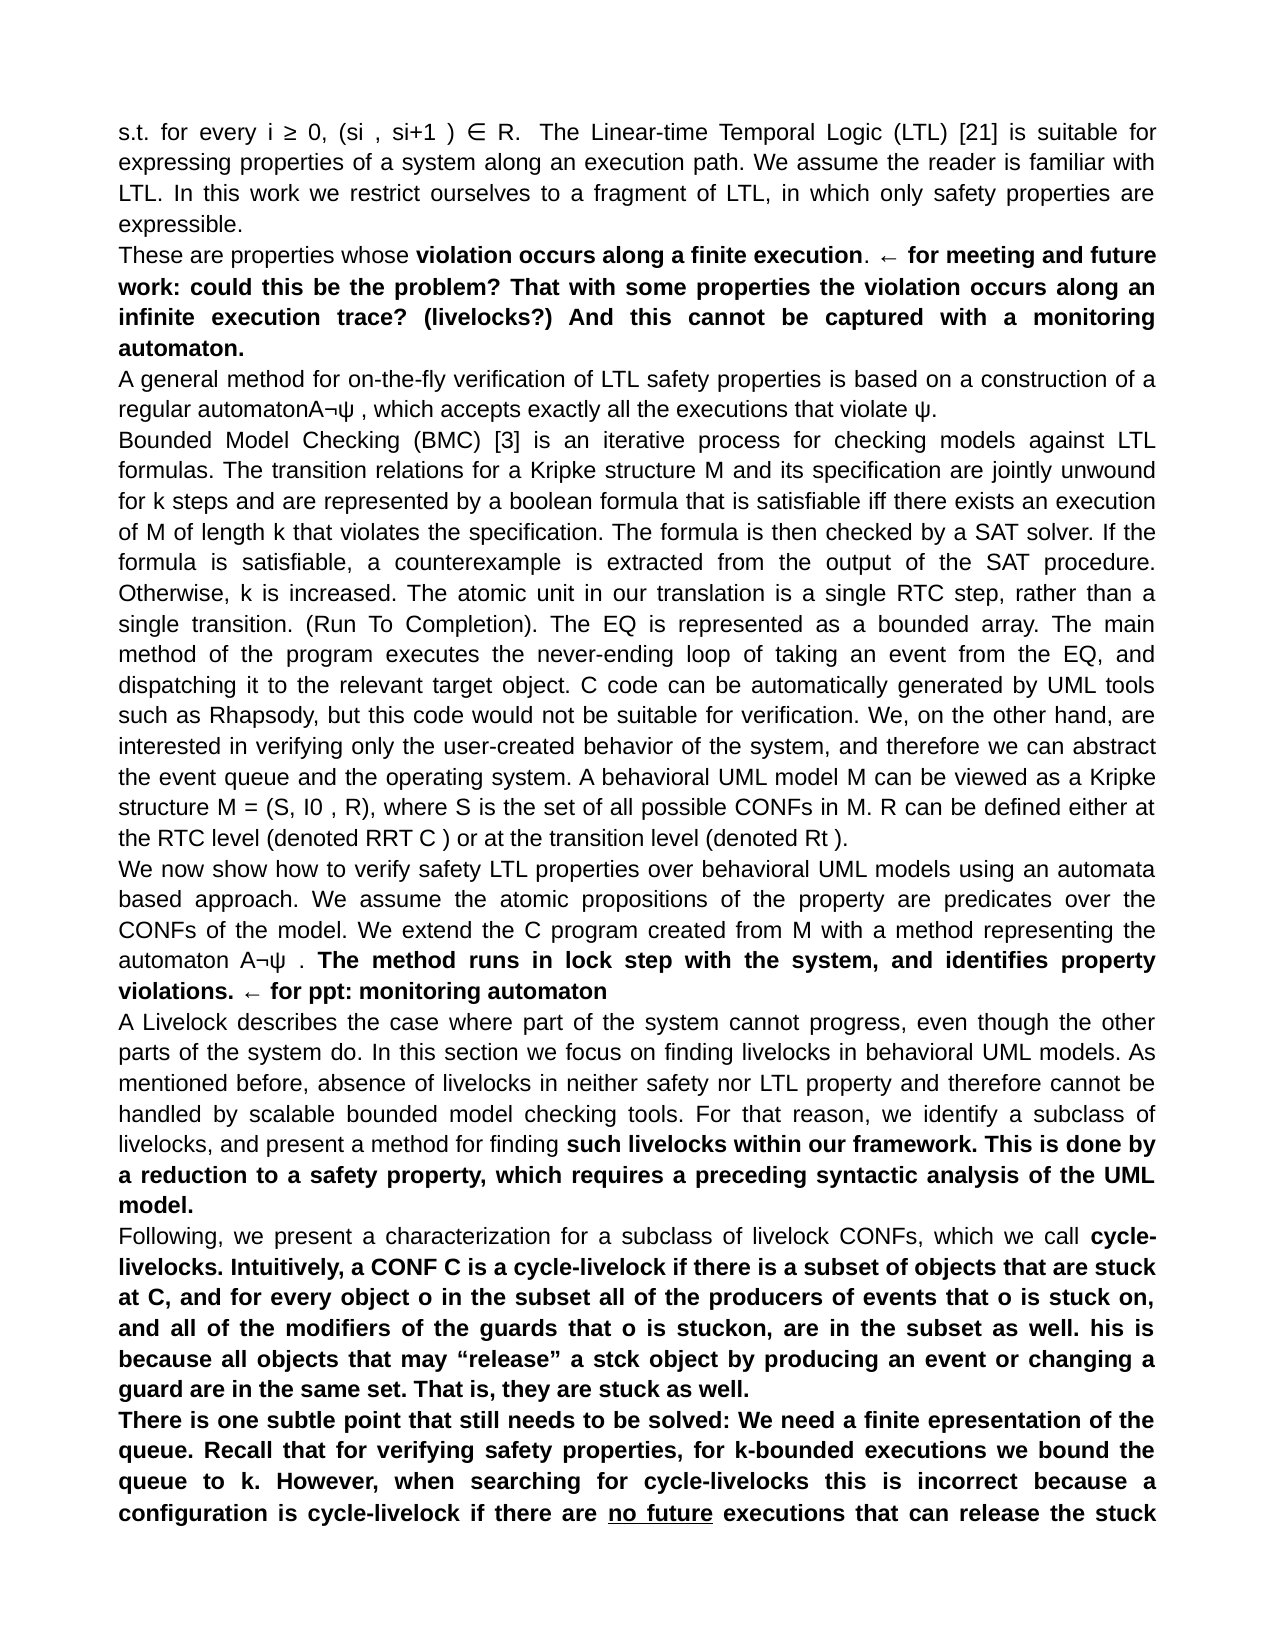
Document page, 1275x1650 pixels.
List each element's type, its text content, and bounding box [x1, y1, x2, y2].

text A general method for on-the-fly verification of LTL safety properties is based on a construction of a regular automatonA¬ψ , which accepts exactly all the executions that violate ψ. [118, 365, 1157, 422]
text These are properties whose violation occurs along a finite execution. ← for meeting and future work: could this be the problem? That with some properties the violation occurs along an infinite execution trace? (livelocks?) And this cannot be captured with a monitoring automaton. [118, 241, 1157, 361]
text There is one subtle point that still needs to be solved: We need a finite epresentation of the queue. Recall that for verifying safety properties, for k-bounded executions we bound the queue to k. However, when searching for cycle-livelocks this is incorrect because a configuration is cycle-livelock if there are no future executions that can release the stuck [118, 1406, 1157, 1527]
text s.t. for every i ≥ 0, (si , si+1 ) ∈ R. The Linear-time Temporal Logic (LTL) [21] is suitable for expressing properties of a system along an execution path. We assume the reader is familiar with LTL. In this work we restrict ourselves to a fragment of LTL, in which only safety properties are expressible. [118, 118, 1157, 237]
text A Livelock describes the case where part of the system cannot progress, even though the other parts of the system do. In this section we focus on finding livelocks in behavioral UML models. As mentioned before, absence of livelocks in neither safety nor LTL property and therefore cannot be handled by scalable bounded model checking tools. For that reason, we identify a subclass of livelocks, and present a method for finding such livelocks within our framework. This is done by a reduction to a safety property, which requires a preceding syntactic analysis of the UML model. [118, 1008, 1157, 1219]
text Bounded Model Checking (BMC) [3] is an iterative process for checking models against LTL formulas. The transition relations for a Kripke structure M and its specification are jointly unwound for k steps and are represented by a boolean formula that is satisfiable iff there exists an execution of M of length k that violates the specification. The formula is then checked by a SAT solver. If the formula is satisfiable, a counterexample is extracted from the output of the SAT procedure. Otherwise, k is increased. The atomic unit in our translation is a single RTC step, rather than a single transition. (Run To Completion). The EQ is represented as a bounded array. The main method of the program executes the never-ending loop of taking an event from the EQ, and dispatching it to the relevant target object. C code can be automatically generated by UML tools such as Rhapsody, but this code would not be suitable for verification. We, on the other hand, are interested in verifying only the user-created behavior of the system, and therefore we can abstract the event queue and the operating system. A behavioral UML model M can be viewed as a Kripke structure M = (S, I0 , R), where S is the set of all possible CONFs in M. R can be defined either at the RTC level (denoted RRT C ) or at the transition level (denoted Rt ). [118, 426, 1157, 851]
text We now show how to verify safety LTL properties over behavioral UML models using an automata based approach. We assume the atomic propositions of the property are predicates over the CONFs of the model. We extend the C program created from M with a method representing the automaton A¬ψ . The method runs in lock step with the system, and identifies property violations. ← for ppt: monitoring automaton [118, 855, 1157, 1004]
text Following, we present a characterization for a subclass of livelock CONFs, which we call cycle-livelocks. Intuitively, a CONF C is a cycle-livelock if there is a subset of objects that are stuck at C, and for every object o in the subset all of the producers of events that o is stuck on, and all of the modifiers of the guards that o is stuckon, are in the subset as well. his is because all objects that may “release” a stck object by producing an event or changing a guard are in the same set. That is, they are stuck as well. [118, 1222, 1157, 1402]
